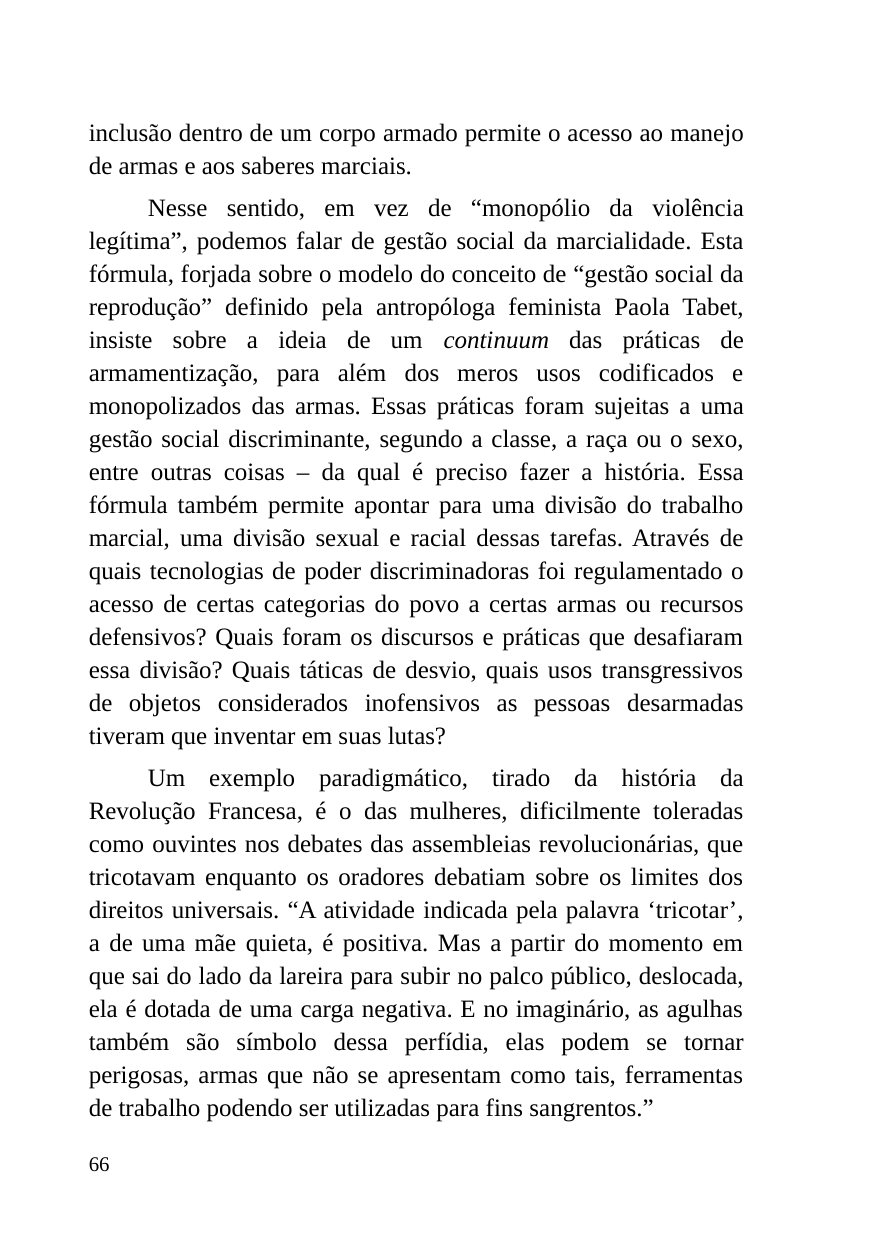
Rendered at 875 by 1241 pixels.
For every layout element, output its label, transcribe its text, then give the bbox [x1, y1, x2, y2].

text Nesse sentido, em vez de “monopólio da violência legítima”, podemos falar de gestão social da marcialidade. Esta fórmula, forjada sobre o modelo do conceito de “gestão social da reprodução” definido pela antropóloga feminista Paola Tabet, insiste sobre a ideia de um continuum das práticas de armamentização, para além dos meros usos codificados e monopolizados das armas. Essas práticas foram sujeitas a uma gestão social discriminante, segundo a classe, a raça ou o sexo, entre outras coisas – da qual é preciso fazer a história. Essa fórmula também permite apontar para uma divisão do trabalho marcial, uma divisão sexual e racial dessas tarefas. Através de quais tecnologias de poder discriminadoras foi regulamentado o acesso de certas categorias do povo a certas armas ou recursos defensivos? Quais foram os discursos e práticas que desafiaram essa divisão? Quais táticas de desvio, quais usos transgressivos de objetos considerados inofensivos as pessoas desarmadas tiveram que inventar em suas lutas? [88, 193, 744, 750]
text inclusão dentro de um corpo armado permite o acesso ao manejo de armas e aos saberes marciais. [88, 118, 744, 180]
text Um exemplo paradigmático, tirado da história da Revolução Francesa, é o das mulheres, dificilmente toleradas como ouvintes nos debates das assembleias revolucionárias, que tricotavam enquanto os oradores debatiam sobre os limites dos direitos universais. “A atividade indicada pela palavra ‘tricotar’, a de uma mãe quieta, é positiva. Mas a partir do momento em que sai do lado da lareira para subir no palco público, deslocada, ela é dotada de uma carga negativa. E no imaginário, as agulhas também são símbolo dessa perfídia, elas podem se tornar perigosas, armas que não se apresentam como tais, ferramentas de trabalho podendo ser utilizadas para fins sangrentos.” [88, 763, 744, 1122]
